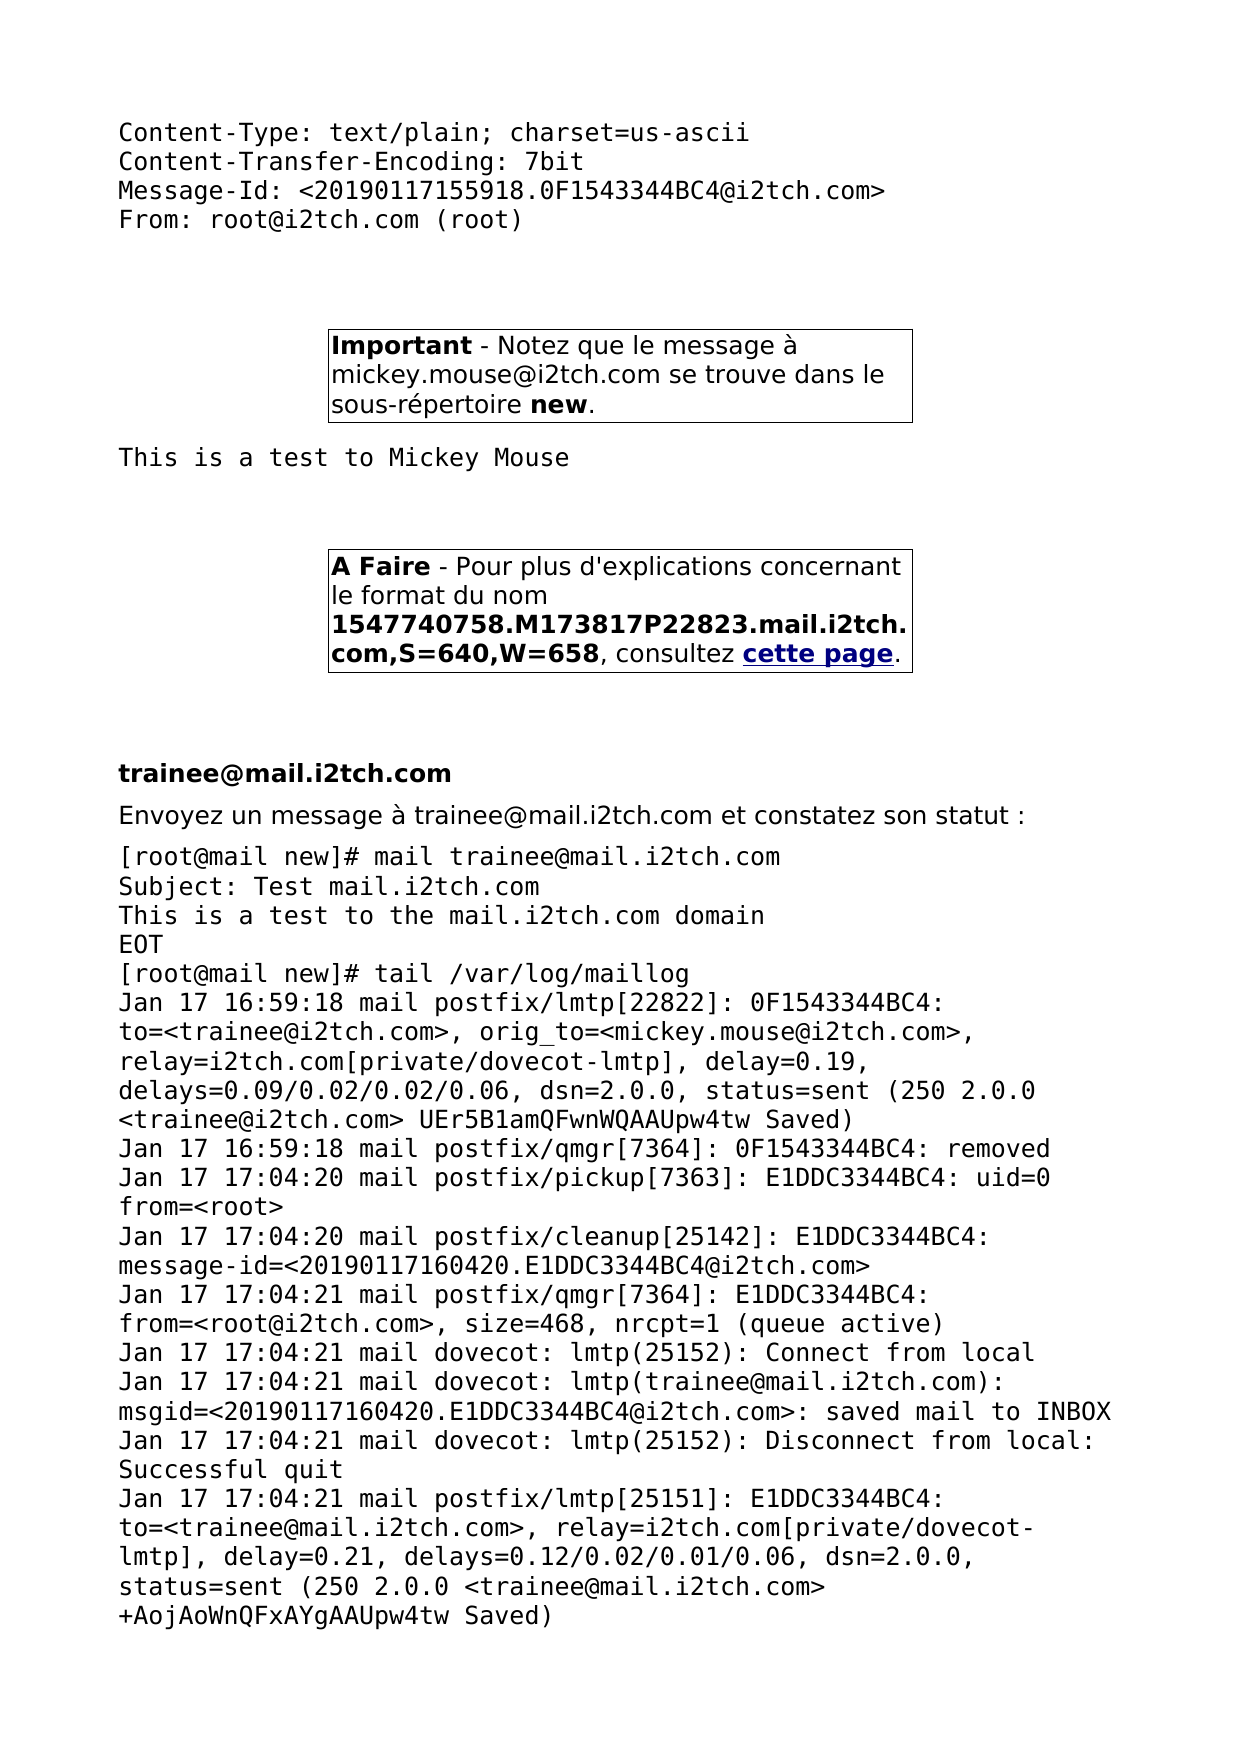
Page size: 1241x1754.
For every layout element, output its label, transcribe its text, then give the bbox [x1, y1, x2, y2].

text [root@mail new]# mail trainee@mail.i2tch.com Subject: Test mail.i2tch.com This is a test to the mail.i2tch.com domain EOT [root@mail new]# tail /var/log/maillog Jan 17 16:59:18 mail postfix/lmtp[22822]: 0F1543344BC4: to=<trainee@i2tch.com>, orig_to=<mickey.mouse@i2tch.com>, relay=i2tch.com[private/dovecot-lmtp], delay=0.19, delays=0.09/0.02/0.02/0.06, dsn=2.0.0, status=sent (250 2.0.0 <trainee@i2tch.com> UEr5B1amQFwnWQAAUpw4tw Saved) Jan 17 16:59:18 mail postfix/qmgr[7364]: 0F1543344BC4: removed Jan 17 17:04:20 mail postfix/pickup[7363]: E1DDC3344BC4: uid=0 from=<root> Jan 17 17:04:20 mail postfix/cleanup[25142]: E1DDC3344BC4: message-id=<20190117160420.E1DDC3344BC4@i2tch.com> Jan 17 17:04:21 mail postfix/qmgr[7364]: E1DDC3344BC4: from=<root@i2tch.com>, size=468, nrcpt=1 (queue active) Jan 17 17:04:21 mail dovecot: lmtp(25152): Connect from local Jan 17 17:04:21 mail dovecot: lmtp(trainee@mail.i2tch.com): msgid=<20190117160420.E1DDC3344BC4@i2tch.com>: saved mail to INBOX Jan 17 17:04:21 mail dovecot: lmtp(25152): Disconnect from local: Successful quit Jan 17 17:04:21 mail postfix/lmtp[25151]: E1DDC3344BC4: to=<trainee@mail.i2tch.com>, relay=i2tch.com[private/dovecot-lmtp], delay=0.21, delays=0.12/0.02/0.01/0.06, dsn=2.0.0, status=sent (250 2.0.0 <trainee@mail.i2tch.com> +AojAoWnQFxAYgAAUpw4tw Saved) [118, 842, 1122, 1630]
text Content-Type: text/plain; charset=us-ascii Content-Transfer-Encoding: 7bit Message-Id: <20190117155918.0F1543344BC4@i2tch.com> From: root@i2tch.com (root) This is a test to Mickey Mouse [118, 118, 1122, 472]
text Envoyez un message à trainee@mail.i2tch.com et constatez son statut : [118, 801, 1122, 830]
table_header Important - Notez que le message à mickey.mouse@i2tch.com se trouve dans le sous-répertoire new. [329, 330, 912, 422]
table_header A Faire - Pour plus d'explications concernant le format du nom 1547740758.M173817P22823.mail.i2tch.com,S=640,W=658, consultez cette page. [329, 550, 912, 672]
subtitle trainee@mail.i2tch.com [118, 759, 1122, 788]
